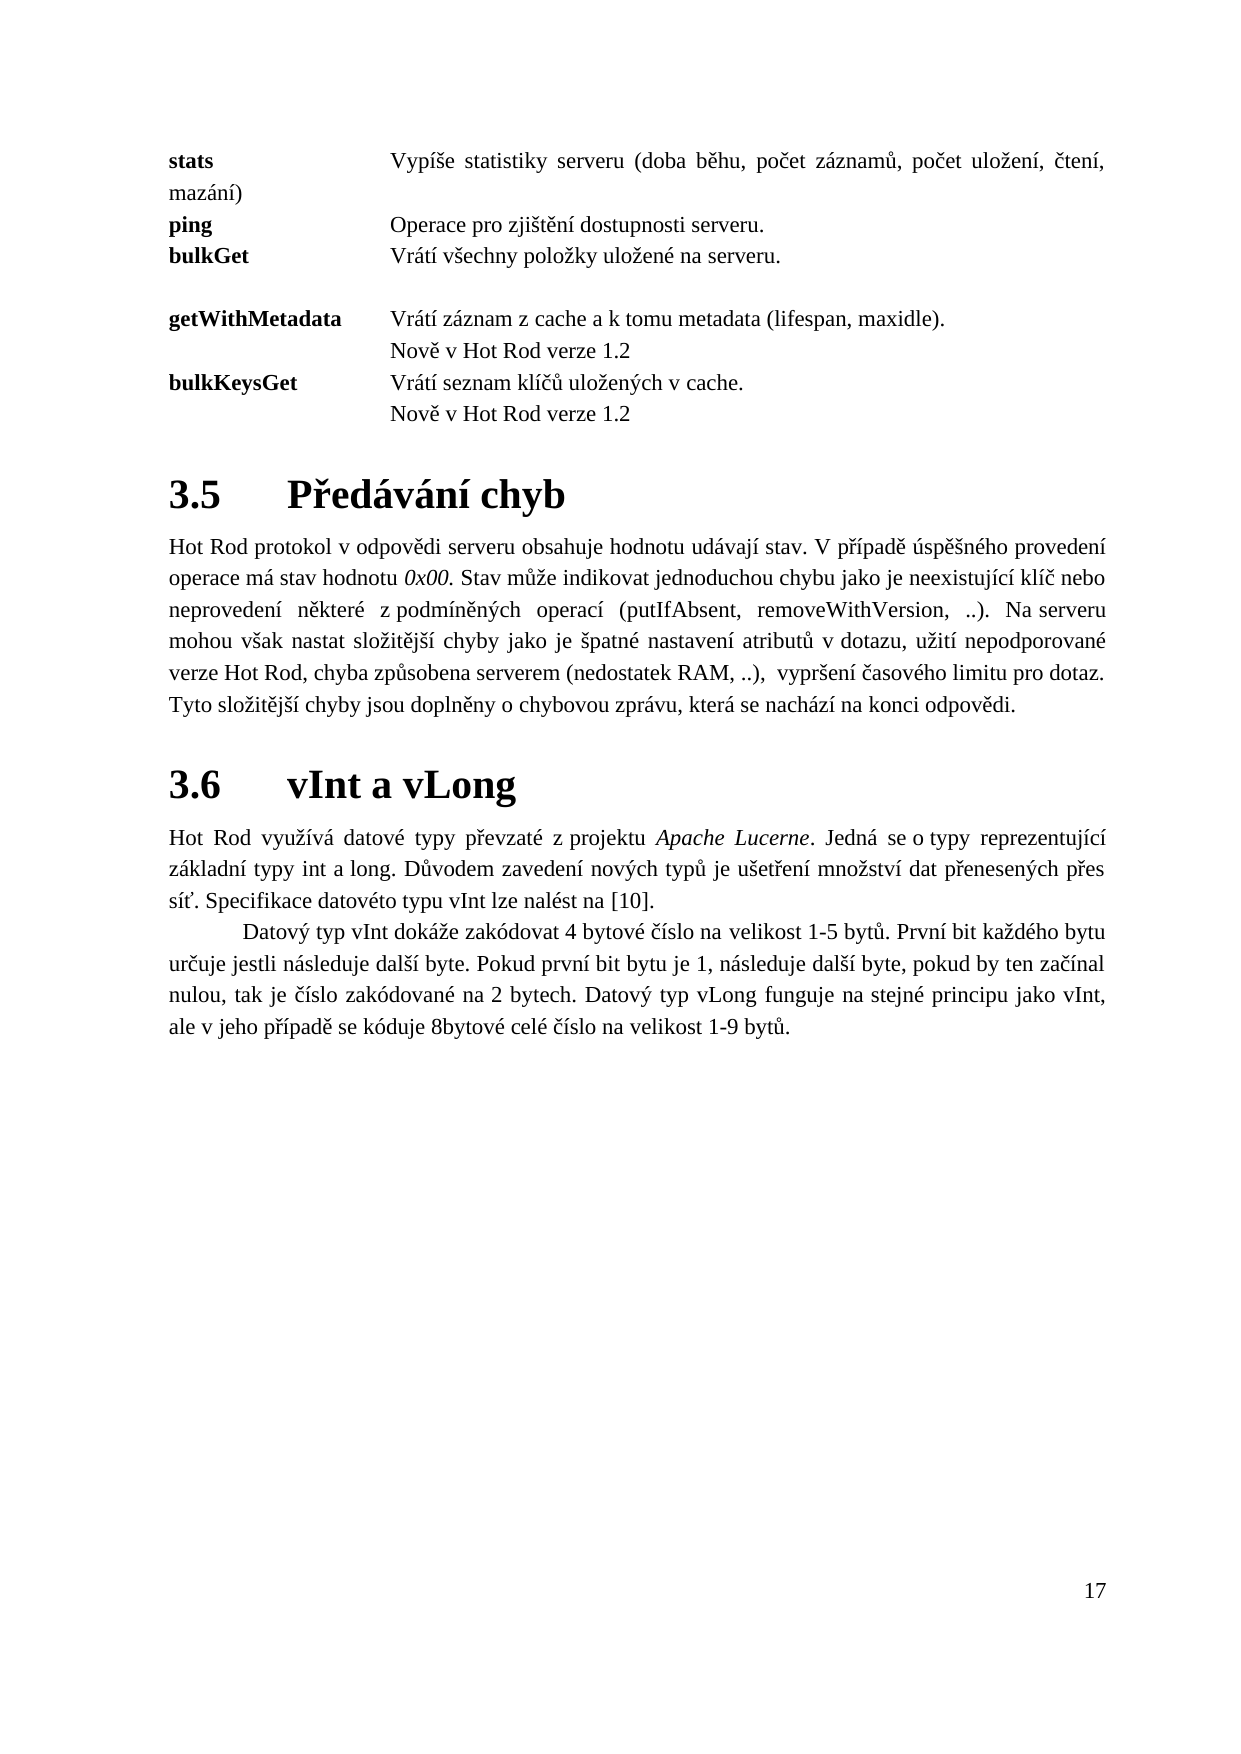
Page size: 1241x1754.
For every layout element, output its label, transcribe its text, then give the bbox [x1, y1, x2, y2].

text Nově v Hot Rod verze 1.2 [169, 400, 1106, 426]
text Hot Rod protokol v odpovědi serveru obsahuje hodnotu udávají stav. V případě úspěšného provedení operace má stav hodnotu 0x00. Stav může indikovat jednoduchou chybu jako je neexistující klíč nebo neprovedení některé z podmíněných operací (putIfAbsent, removeWithVersion, ..). Na serveru mohou však nastat složitější chyby jako je špatné nastavení atributů v dotazu, užití nepodporované verze Hot Rod, chyba způsobena serverem (nedostatek RAM, ..), vypršení časového limitu pro dotaz. Tyto složitější chyby jsou doplněny o chybovou zprávu, která se nachází na konci odpovědi. [169, 533, 1106, 717]
subtitle vInt a vLong [169, 760, 1106, 808]
text Hot Rod využívá datové typy převzaté z projektu Apache Lucerne. Jedná se o typy reprezentující základní typy int a long. Důvodem zavedení nových typů je ušetření množství dat přenesených přes síť. Specifikace datovéto typu vInt lze nalést na [10]. [169, 823, 1106, 913]
text ping Operace pro zjištění dostupnosti serveru. [169, 211, 1106, 237]
text bulkGet Vrátí všechny položky uložené na serveru. [169, 242, 1106, 269]
text stats Vypíše statistiky serveru (doba běhu, počet záznamů, počet uložení, čtení, mazání) [169, 148, 1106, 206]
text Datový typ vInt dokáže zakódovat 4 bytové číslo na velikost 1-5 bytů. První bit každého bytu určuje jestli následuje další byte. Pokud první bit bytu je 1, následuje další byte, pokud by ten začínal nulou, tak je číslo zakódované na 2 bytech. Datový typ vLong funguje na stejné principu jako vInt, ale v jeho případě se kóduje 8bytové celé číslo na velikost 1-9 bytů. [169, 918, 1106, 1039]
subtitle Předávání chyb [169, 469, 1106, 517]
text getWithMetadata Vrátí záznam z cache a k tomu metadata (lifespan, maxidle). [169, 305, 1106, 332]
text Nově v Hot Rod verze 1.2 [169, 337, 1106, 363]
text bulkKeysGet Vrátí seznam klíčů uložených v cache. [169, 368, 1106, 395]
